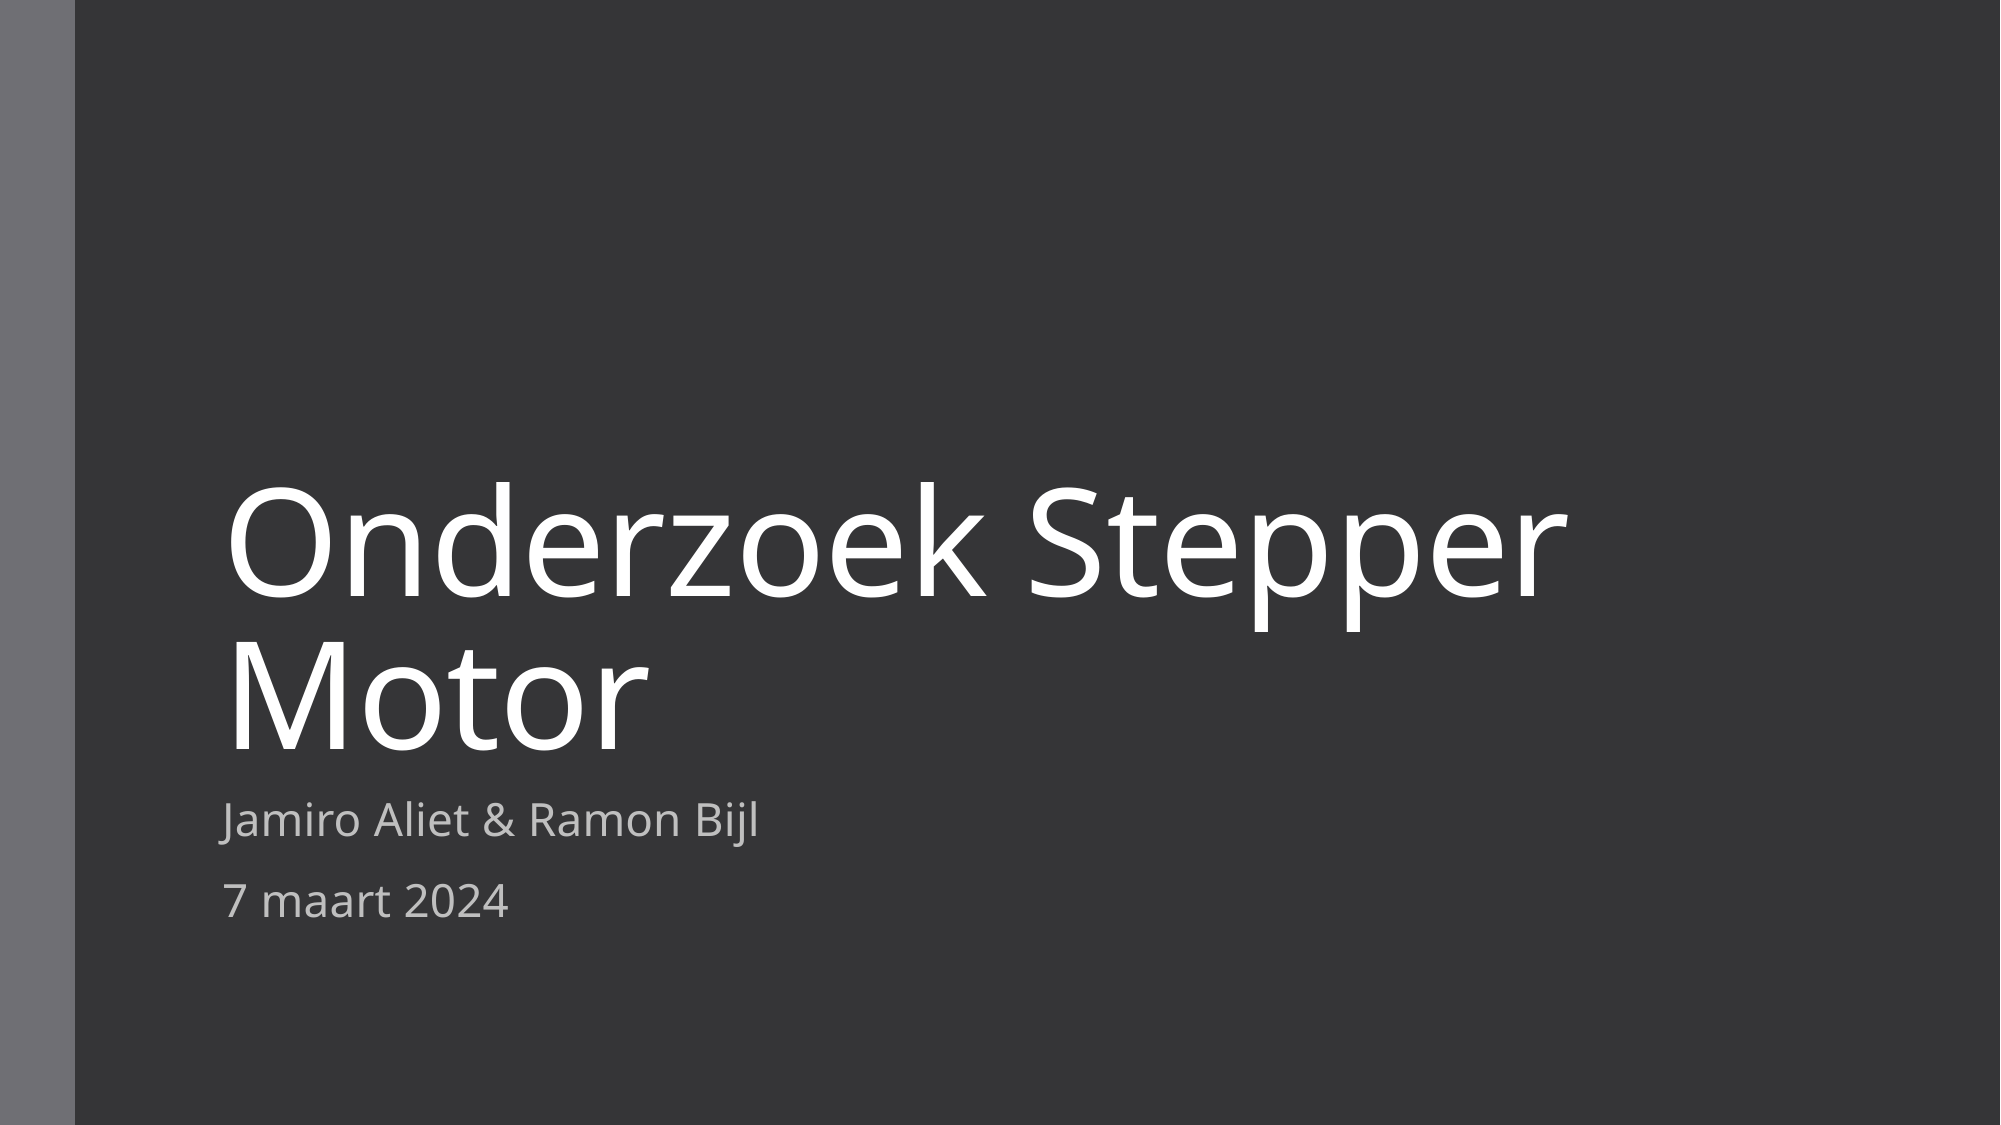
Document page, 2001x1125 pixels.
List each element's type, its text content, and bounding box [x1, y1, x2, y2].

subtitle Jamiro Aliet & Ramon Bijl 7 maart 2024 [206, 787, 1752, 1066]
title Onderzoek Stepper Motor [206, 124, 1752, 787]
